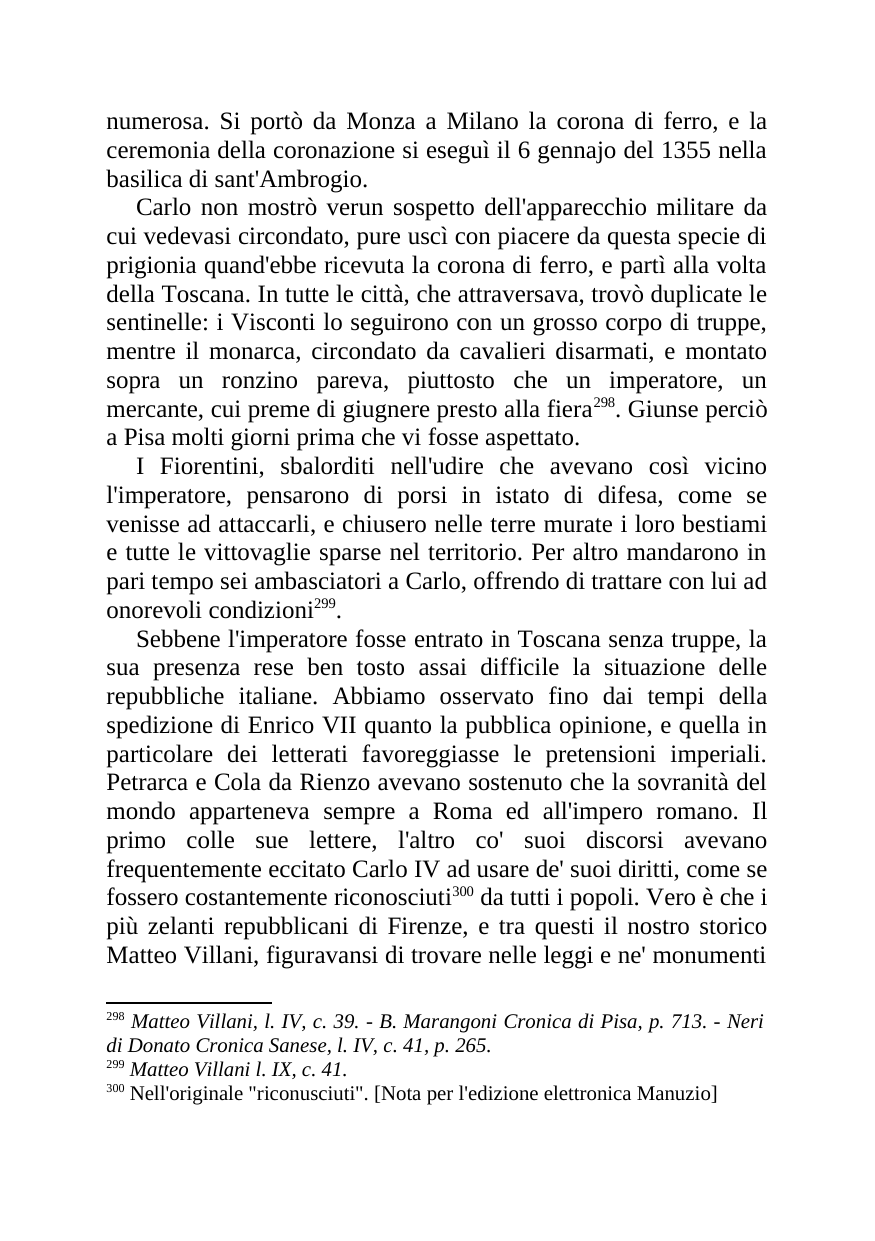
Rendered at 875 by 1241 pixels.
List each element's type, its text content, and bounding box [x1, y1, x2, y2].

text Nell'originale "riconusciuti". [Nota per l'edizione elettronica Manuzio] [106, 1081, 768, 1105]
text Matteo Villani l. IX, c. 41. [106, 1057, 768, 1081]
text I Fiorentini, sbalorditi nell'udire che avevano così vicino l'imperatore, pensarono di porsi in istato di difesa, come se venisse ad attaccarli, e chiusero nelle terre murate i loro bestiami e tutte le vittovaglie sparse nel territorio. Per altro mandarono in pari tempo sei ambasciatori a Carlo, offrendo di trattare con lui ad onorevoli condizioni. [106, 451, 768, 624]
text Sebbene l'imperatore fosse entrato in Toscana senza truppe, la sua presenza rese ben tosto assai difficile la situazione delle repubbliche italiane. Abbiamo osservato fino dai tempi della spedizione di Enrico VII quanto la pubblica opinione, e quella in particolare dei letterati favoreggiasse le pretensioni imperiali. Petrarca e Cola da Rienzo avevano sostenuto che la sovranità del mondo apparteneva sempre a Roma ed all'impero romano. Il primo colle sue lettere, l'altro co' suoi discorsi avevano frequentemente eccitato Carlo IV ad usare de' suoi diritti, come se fossero costantemente riconosciuti da tutti i popoli. Vero è che i più zelanti repubblicani di Firenze, e tra questi il nostro storico Matteo Villani, figuravansi di trovare nelle leggi e ne' monumenti [106, 624, 768, 969]
text Carlo non mostrò verun sospetto dell'apparecchio militare da cui vedevasi circondato, pure uscì con piacere da questa specie di prigionia quand'ebbe ricevuta la corona di ferro, e partì alla volta della Toscana. In tutte le città, che attraversava, trovò duplicate le sentinelle: i Visconti lo seguirono con un grosso corpo di truppe, mentre il monarca, circondato da cavalieri disarmati, e montato sopra un ronzino pareva, piuttosto che un imperatore, un mercante, cui preme di giugnere presto alla fiera. Giunse perciò a Pisa molti giorni prima che vi fosse aspettato. [106, 192, 768, 451]
text numerosa. Si portò da Monza a Milano la corona di ferro, e la ceremonia della coronazione si eseguì il 6 gennajo del 1355 nella basilica di sant'Ambrogio. [106, 106, 768, 192]
text Matteo Villani, l. IV, c. 39. - B. Marangoni Cronica di Pisa, p. 713. - Neri di Donato Cronica Sanese, l. IV, c. 41, p. 265. [106, 1009, 768, 1057]
